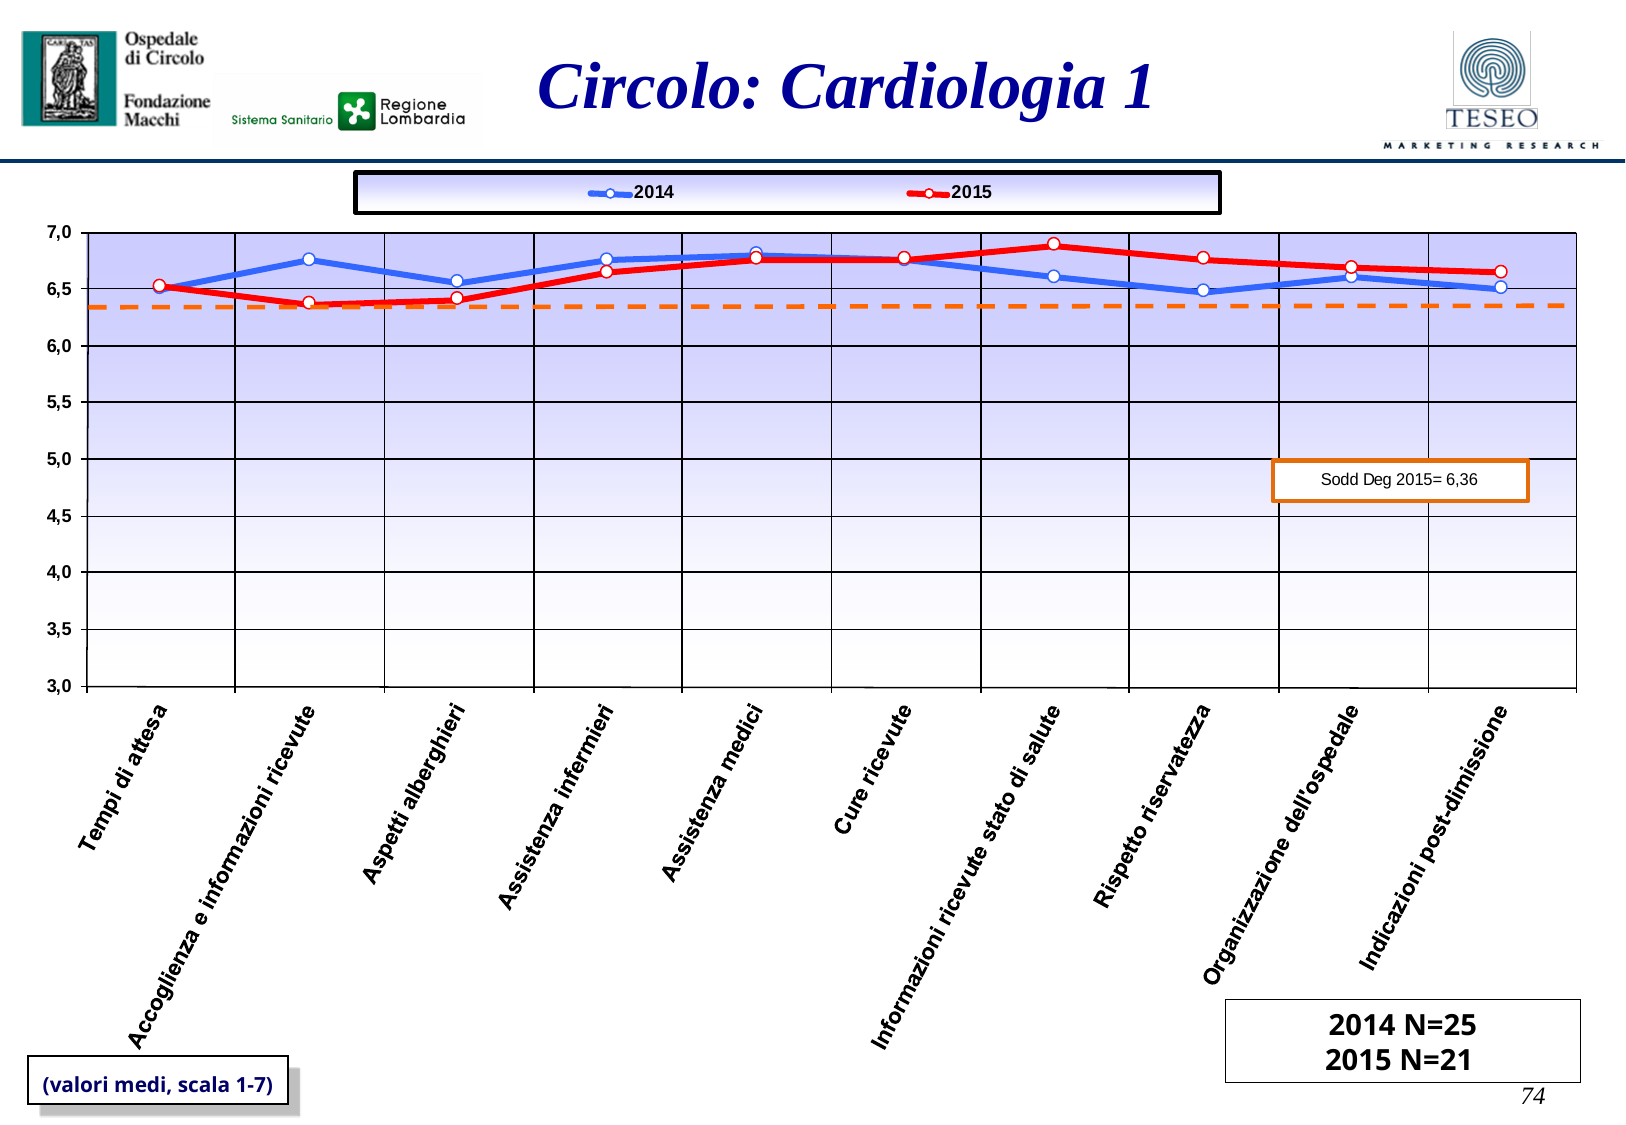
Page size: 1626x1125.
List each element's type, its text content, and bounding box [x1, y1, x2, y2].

picture [0, 160, 1581, 1083]
text_box (valori medi, scala 1-7) [27, 1083, 288, 1105]
picture [1381, 31, 1604, 149]
picture [21, 31, 483, 149]
text_box Circolo: Cardiologia 1 [304, 18, 1392, 144]
